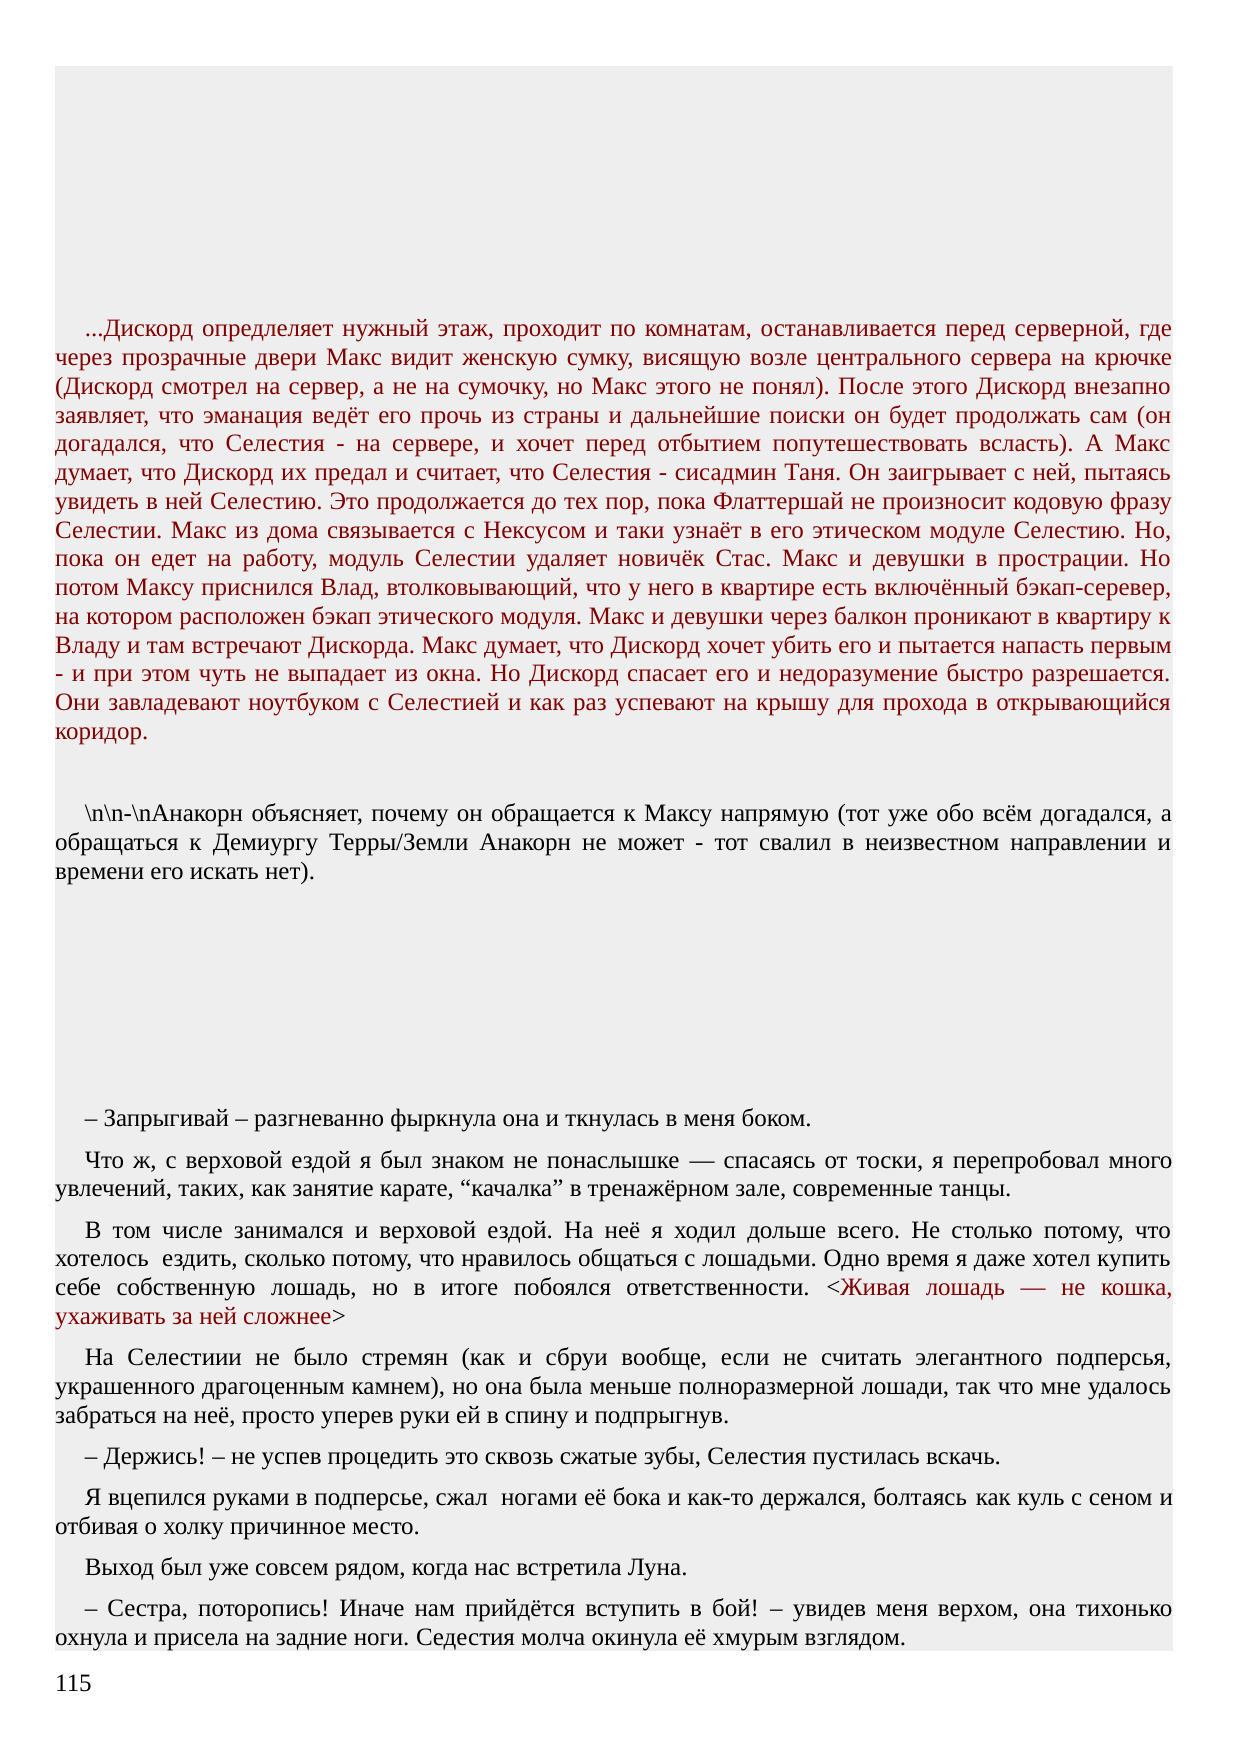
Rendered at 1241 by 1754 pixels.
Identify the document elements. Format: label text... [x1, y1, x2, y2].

text – Запрыгивай – разгневанно фыркнула она и ткнулась в меня боком. [55, 1103, 1173, 1132]
text Я вцепился руками в подперсье, сжал ногами её бока и как-то держался, болтаясь как куль с сеном и отбивая о холку причинное место. [55, 1482, 1173, 1540]
text \n\n-\nАнакорн объясняет, почему он обращается к Максу напрямую (тот уже обо всём догадался, а обращаться к Демиургу Терры/Земли Анакорн не может - тот свалил в неизвестном направлении и времени его искать нет). [55, 798, 1173, 885]
text Выход был уже совсем рядом, когда нас встретила Луна. [55, 1552, 1173, 1581]
text ...Дискорд опредлеляет нужный этаж, проходит по комнатам, останавливается перед серверной, где через прозрачные двери Макс видит женскую сумку, висящую возле центрального сервера на крючке (Дискорд смотрел на сервер, а не на сумочку, но Макс этого не понял). После этого Дискорд внезапно заявляет, что эманация ведёт его прочь из страны и дальнейшие поиски он будет продолжать сам (он догадался, что Селестия - на сервере, и хочет перед отбытием попутешествовать всласть). А Макс думает, что Дискорд их предал и считает, что Селестия - сисадмин Таня. Он заигрывает с ней, пытаясь увидеть в ней Селестию. Это продолжается до тех пор, пока Флаттершай не произносит кодовую фразу Селестии. Макс из дома связывается с Нексусом и таки узнаёт в его этическом модуле Селестию. Но, пока он едет на работу, модуль Селестии удаляет новичёк Стас. Макс и девушки в прострации. Но потом Максу приснился Влад, втолковывающий, что у него в квартире есть включённый бэкап-серевер, на котором расположен бэкап этического модуля. Макс и девушки через балкон проникают в квартиру к Владу и там встречают Дискорда. Макс думает, что Дискорд хочет убить его и пытается напасть первым - и при этом чуть не выпадает из окна. Но Дискорд спасает его и недоразумение быстро разрешается. Они завладевают ноутбуком с Селестией и как раз успевают на крышу для прохода в открывающийся коридор. [55, 313, 1173, 745]
text – Держись! – не успев процедить это сквозь сжатые зубы, Селестия пустилась вскачь. [55, 1441, 1173, 1470]
text – Сестра, поторопись! Иначе нам прийдётся вступить в бой! – увидев меня верхом, она тихонько охнула и присела на задние ноги. Седестия молча окинула её хмурым взглядом. [55, 1593, 1173, 1651]
text На Селестиии не было стремян (как и сбруи вообще, если не считать элегантного подперсья, украшенного драгоценным камнем), но она была меньше полноразмерной лошади, так что мне удалось забраться на неё, просто уперев руки ей в спину и подпрыгнув. [55, 1342, 1173, 1428]
text Что ж, с верховой ездой я был знаком не понаслышке — спасаясь от тоски, я перепробовал много увлечений, таких, как занятие карате, “качалка” в тренажёрном зале, современные танцы. [55, 1145, 1173, 1202]
text В том числе занимался и верховой ездой. На неё я ходил дольше всего. Не столько потому, что хотелось ездить, сколько потому, что нравилось общаться с лошадьми. Одно время я даже хотел купить себе собственную лошадь, но в итоге побоялся ответственности. <Живая лошадь — не кошка, ухаживать за ней сложнее> [55, 1215, 1173, 1330]
